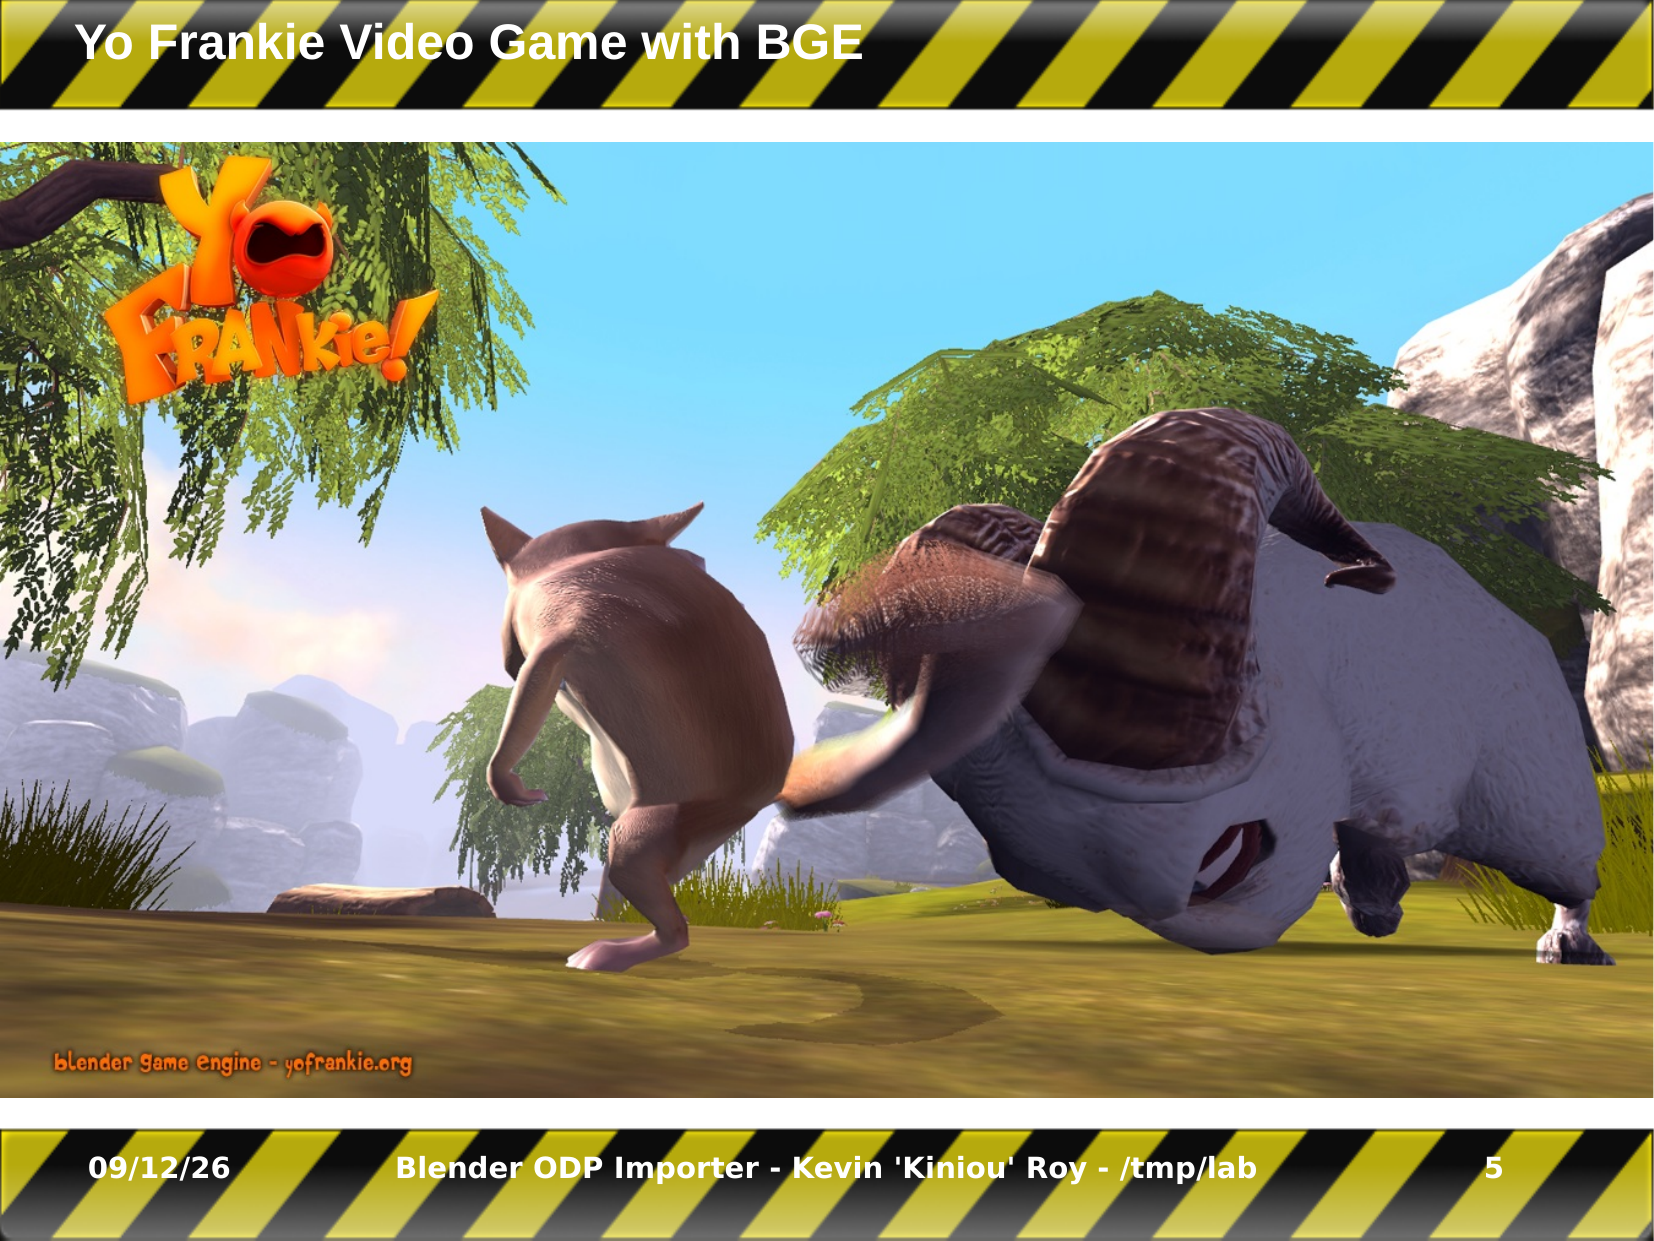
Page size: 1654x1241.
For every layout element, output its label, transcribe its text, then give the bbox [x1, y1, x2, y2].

title Yo Frankie Video Game with BGE [73, 14, 1580, 109]
picture [0, 0, 1654, 1241]
